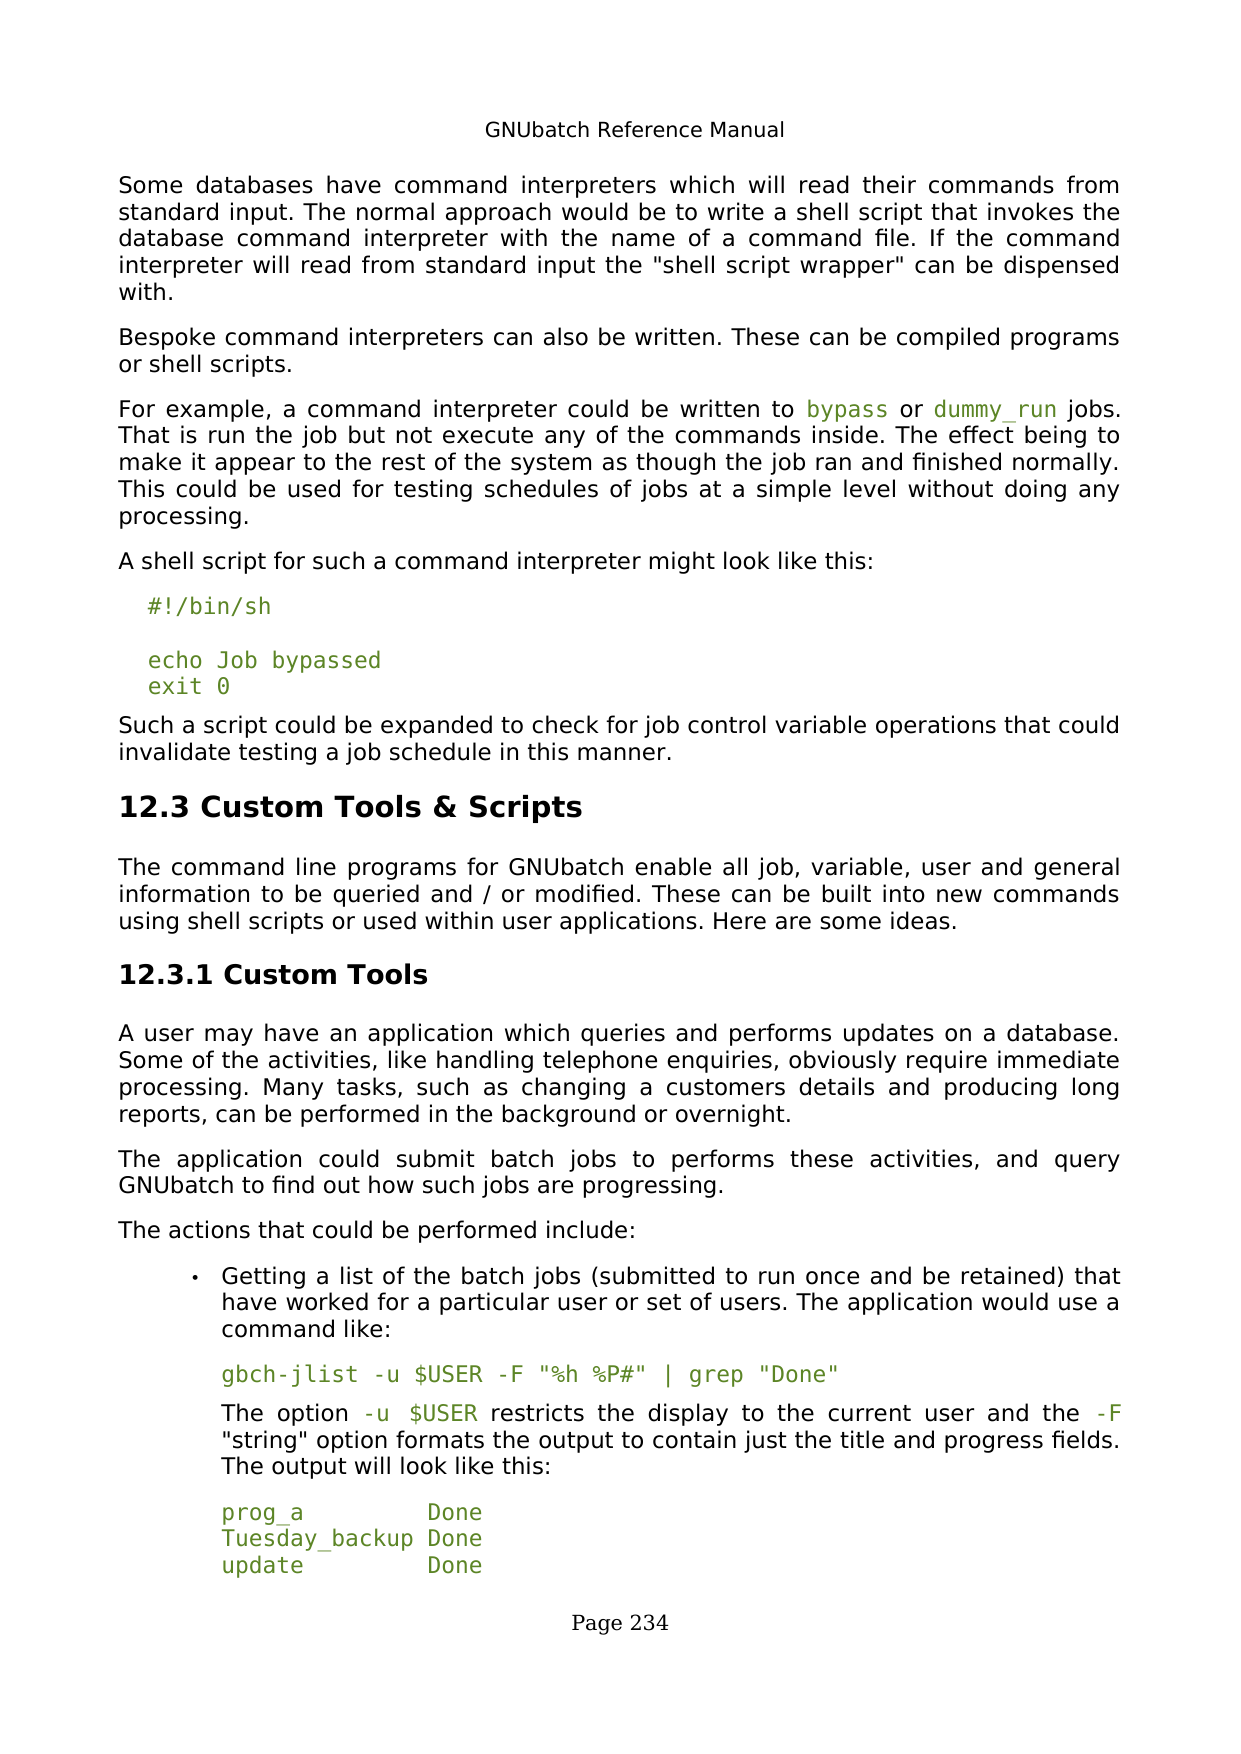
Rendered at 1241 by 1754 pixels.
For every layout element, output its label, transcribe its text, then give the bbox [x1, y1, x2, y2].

list prog_a Done [192, 1499, 1122, 1525]
list Tuesday_backup Done [192, 1525, 1122, 1552]
list Getting a list of the batch jobs (submitted to run once and be retained) that have worked for a particular user or set of users. The application would use a command like: [192, 1263, 1122, 1343]
list The option -u $USER restricts the display to the current user and the -F "string" option formats the output to contain just the title and progress fields. The output will look like this: [192, 1400, 1122, 1480]
list gbch-jlist -u $USER -F "%h %P#" | grep "Done" [192, 1361, 1122, 1388]
subtitle Custom Tools [118, 960, 1122, 991]
text A shell script for such a command interpreter might look like this: [118, 548, 1122, 575]
text #!/bin/sh [148, 593, 1122, 620]
text Such a script could be expanded to check for job control variable operations that could invalidate testing a job schedule in this manner. [118, 712, 1122, 766]
text A user may have an application which queries and performs updates on a database. Some of the activities, like handling telephone enquiries, obviously require immediate processing. Many tasks, such as changing a customers details and producing long reports, can be performed in the background or overnight. [118, 1020, 1122, 1127]
text Bespoke command interpreters can also be written. These can be compiled programs or shell scripts. [118, 324, 1122, 378]
text The application could submit batch jobs to performs these activities, and query GNUbatch to find out how such jobs are progressing. [118, 1146, 1122, 1199]
text The actions that could be performed include: [118, 1218, 1122, 1244]
text echo Job bypassed [148, 647, 1122, 673]
text exit 0 [148, 673, 1122, 700]
list update Done [192, 1552, 1122, 1579]
text For example, a command interpreter could be written to bypass or dummy_run jobs. That is run the job but not execute any of the commands inside. The effect being to make it appear to the rest of the system as though the job ran and finished normally. This could be used for testing schedules of jobs at a simple level without doing any processing. [118, 396, 1122, 530]
subtitle Custom Tools & Scripts [118, 791, 1122, 825]
text The command line programs for GNUbatch enable all job, variable, user and general information to be queried and / or modified. These can be built into new commands using shell scripts or used within user applications. Here are some ideas. [118, 854, 1122, 935]
text Some databases have command interpreters which will read their commands from standard input. The normal approach would be to write a shell script that invokes the database command interpreter with the name of a command file. If the command interpreter will read from standard input the "shell script wrapper" can be dispensed with. [118, 172, 1122, 306]
